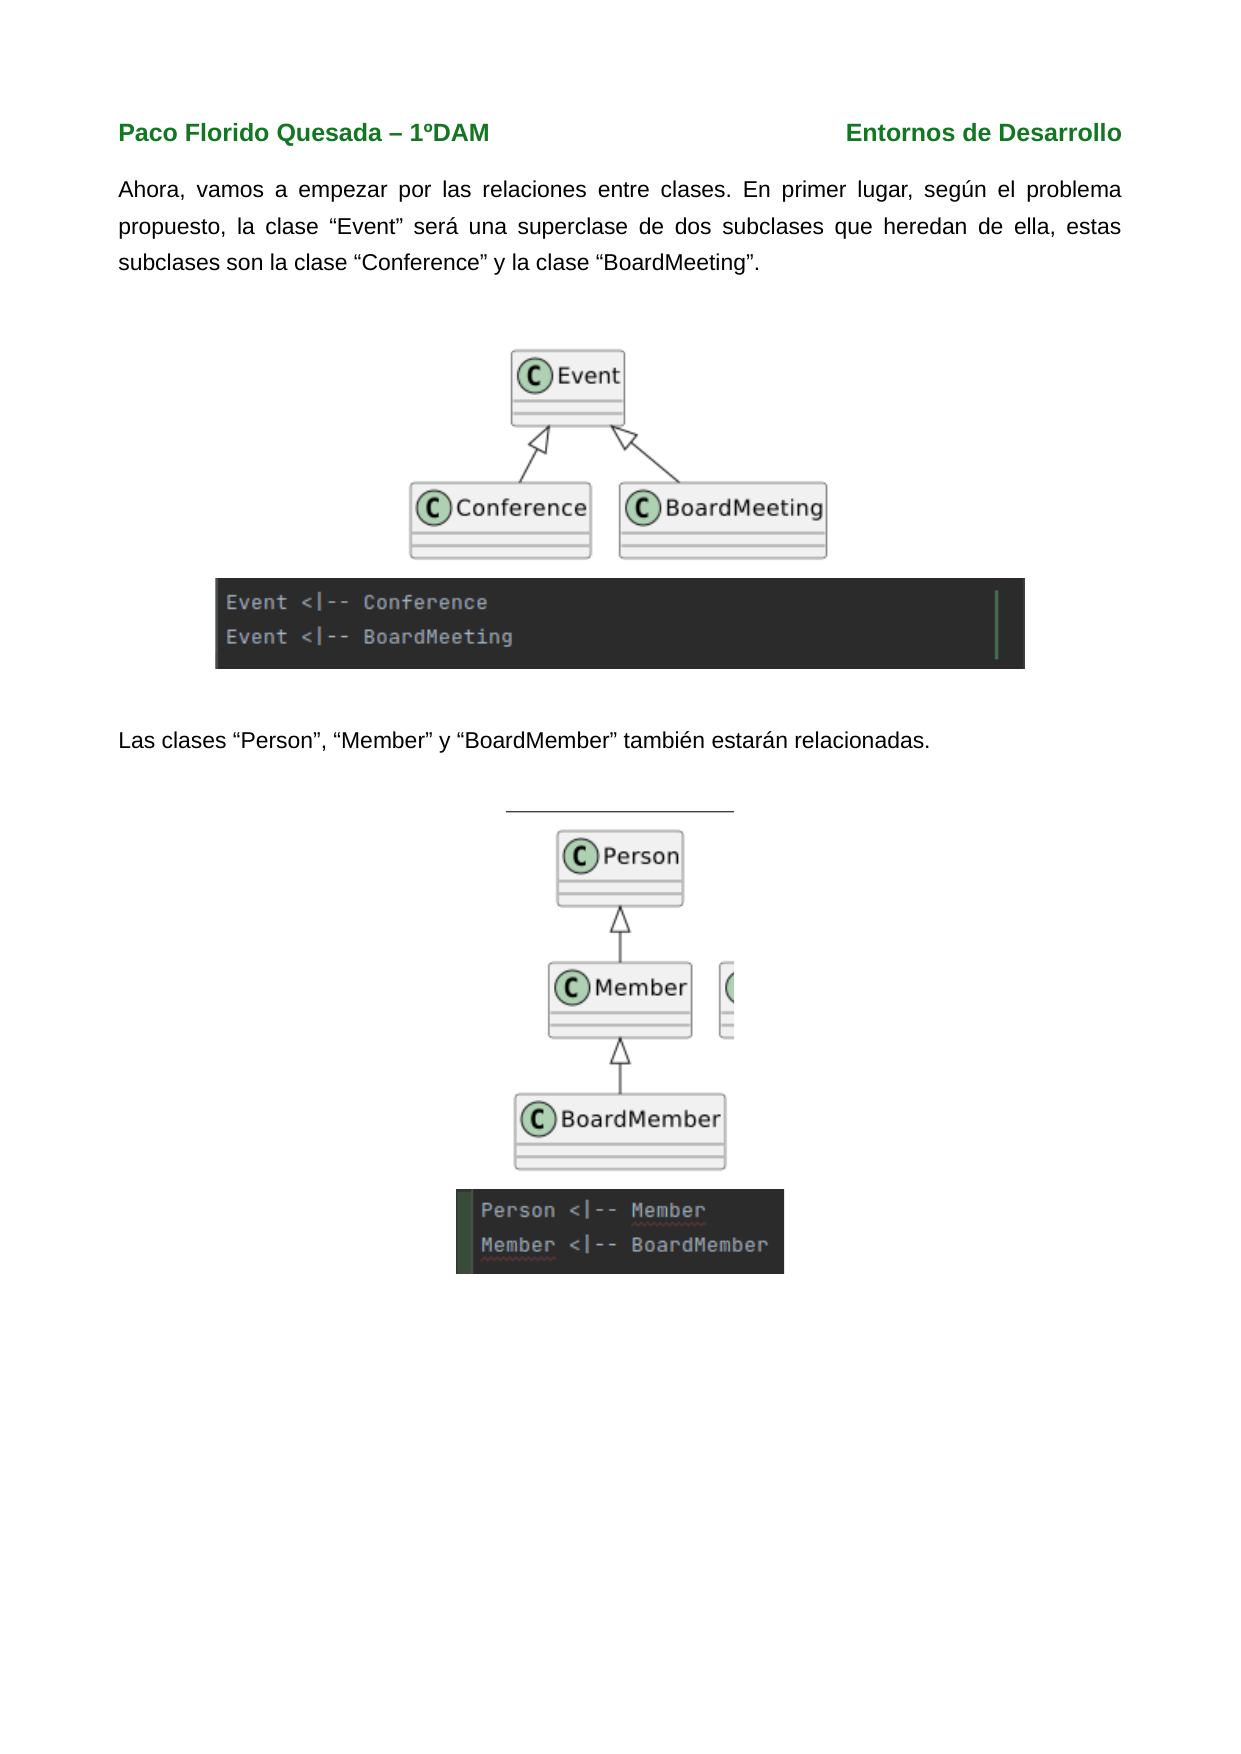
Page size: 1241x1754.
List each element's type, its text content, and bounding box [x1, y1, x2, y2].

picture [403, 333, 837, 568]
text Las clases “Person”, “Member” y “BoardMember” también estarán relacionadas. [118, 727, 1122, 754]
picture [506, 811, 735, 1179]
text Ahora, vamos a empezar por las relaciones entre clases. En primer lugar, según el problema propuesto, la clase “Event” será una superclase de dos subclases que heredan de ella, estas subclases son la clase “Conference” y la clase “BoardMeeting”. [118, 176, 1122, 275]
picture [215, 578, 1025, 669]
picture [456, 1189, 785, 1274]
